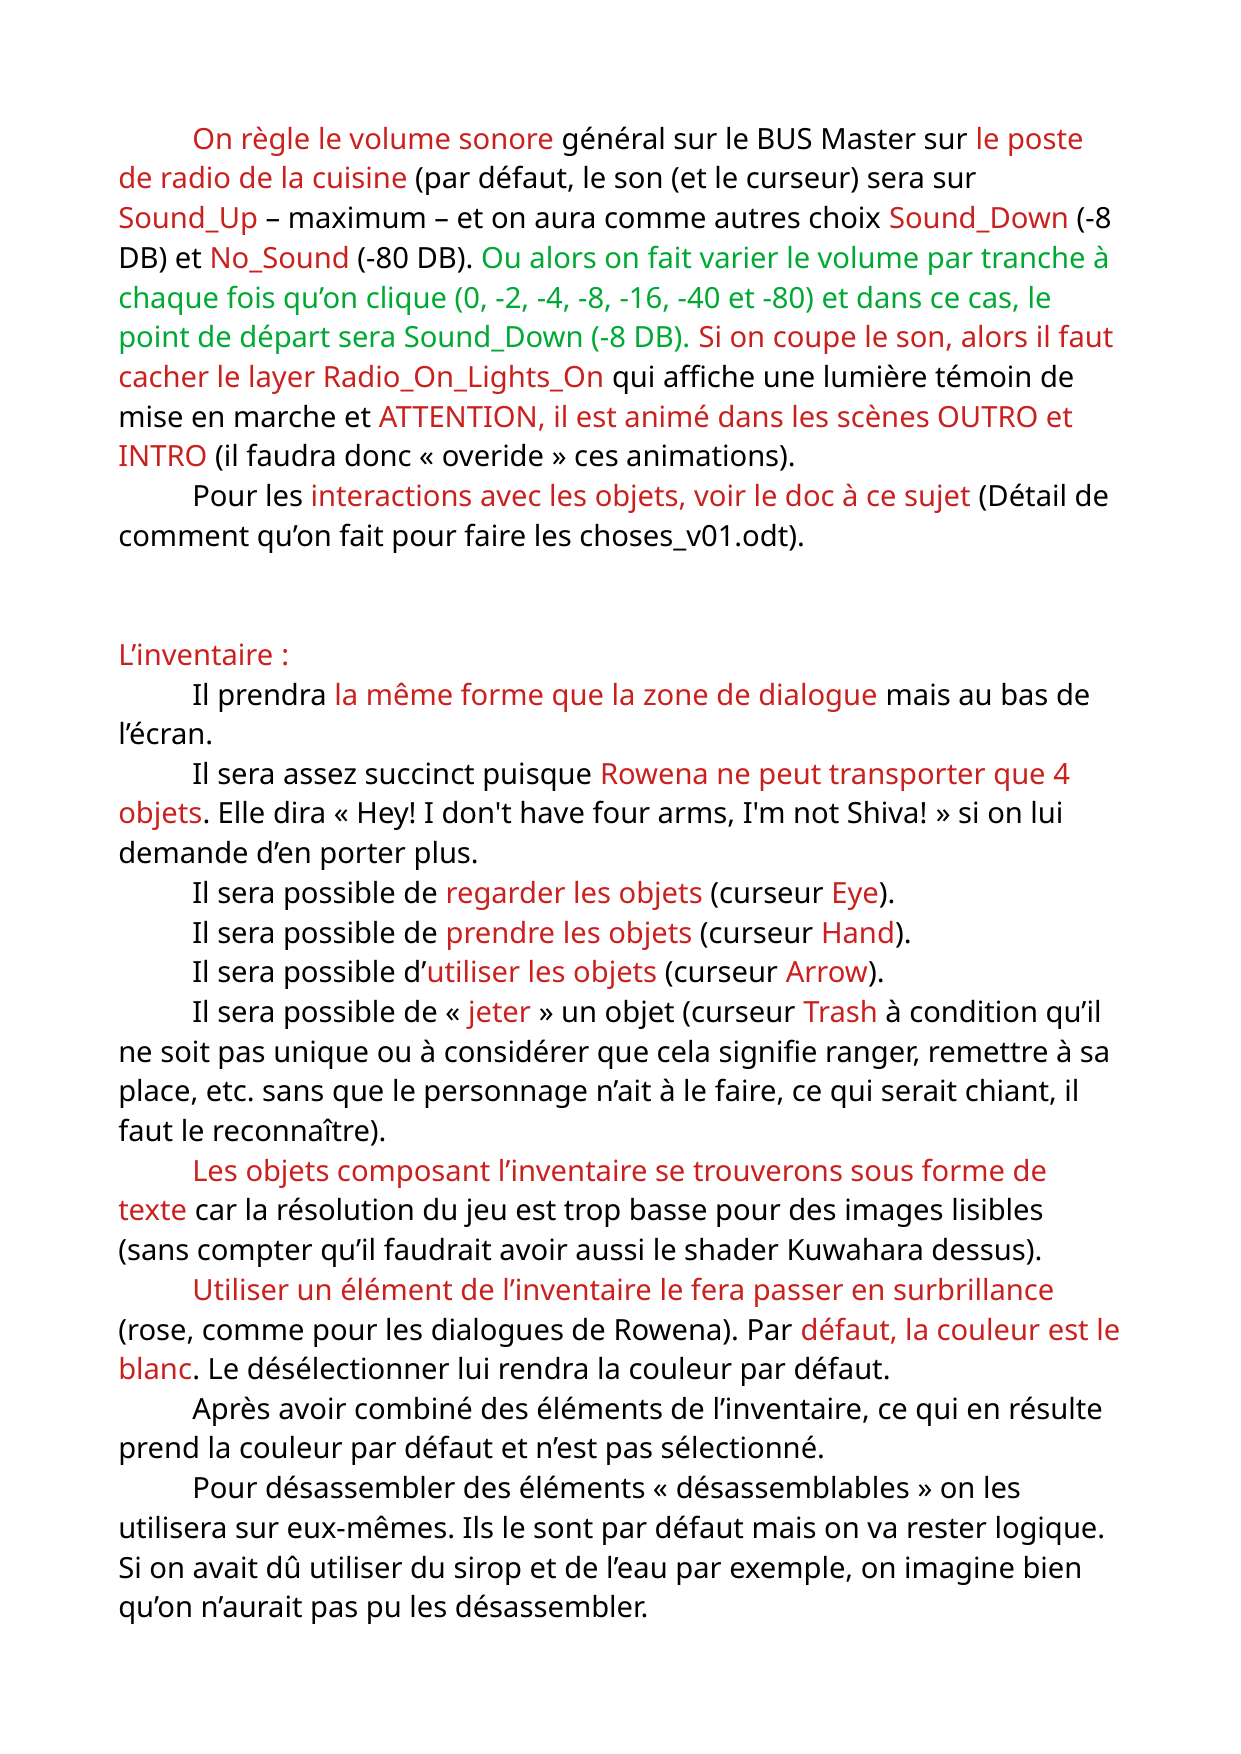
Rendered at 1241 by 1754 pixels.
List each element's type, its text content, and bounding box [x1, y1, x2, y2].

text Il sera possible d’utiliser les objets (curseur Arrow). [118, 952, 1122, 991]
text L’inventaire : [118, 634, 1122, 674]
text Pour les interactions avec les objets, voir le doc à ce sujet (Détail de comment qu’on fait pour faire les choses_v01.odt). [118, 475, 1122, 555]
text Il sera possible de regarder les objets (curseur Eye). [118, 872, 1122, 912]
text Il sera possible de prendre les objets (curseur Hand). [118, 912, 1122, 952]
text Utiliser un élément de l’inventaire le fera passer en surbrillance (rose, comme pour les dialogues de Rowena). Par défaut, la couleur est le blanc. Le désélectionner lui rendra la couleur par défaut. [118, 1269, 1122, 1388]
text On règle le volume sonore général sur le BUS Master sur le poste de radio de la cuisine (par défaut, le son (et le curseur) sera sur Sound_Up – maximum – et on aura comme autres choix Sound_Down (-8 DB) et No_Sound (-80 DB). Ou alors on fait varier le volume par tranche à chaque fois qu’on clique (0, -2, -4, -8, -16, -40 et -80) et dans ce cas, le point de départ sera Sound_Down (-8 DB). Si on coupe le son, alors il faut cacher le layer Radio_On_Lights_On qui affiche une lumière témoin de mise en marche et ATTENTION, il est animé dans les scènes OUTRO et INTRO (il faudra donc « overide » ces animations). [118, 118, 1122, 475]
text Pour désassembler des éléments « désassemblables » on les utilisera sur eux-mêmes. Ils le sont par défaut mais on va rester logique. Si on avait dû utiliser du sirop et de l’eau par exemple, on imagine bien qu’on n’aurait pas pu les désassembler. [118, 1467, 1122, 1626]
text Il prendra la même forme que la zone de dialogue mais au bas de l’écran. [118, 674, 1122, 753]
text Après avoir combiné des éléments de l’inventaire, ce qui en résulte prend la couleur par défaut et n’est pas sélectionné. [118, 1388, 1122, 1467]
text Il sera possible de « jeter » un objet (curseur Trash à condition qu’il ne soit pas unique ou à considérer que cela signifie ranger, remettre à sa place, etc. sans que le personnage n’ait à le faire, ce qui serait chiant, il faut le reconnaître). [118, 991, 1122, 1150]
text Les objets composant l’inventaire se trouverons sous forme de texte car la résolution du jeu est trop basse pour des images lisibles (sans compter qu’il faudrait avoir aussi le shader Kuwahara dessus). [118, 1150, 1122, 1269]
text Il sera assez succinct puisque Rowena ne peut transporter que 4 objets. Elle dira « Hey! I don't have four arms, I'm not Shiva! » si on lui demande d’en porter plus. [118, 753, 1122, 872]
